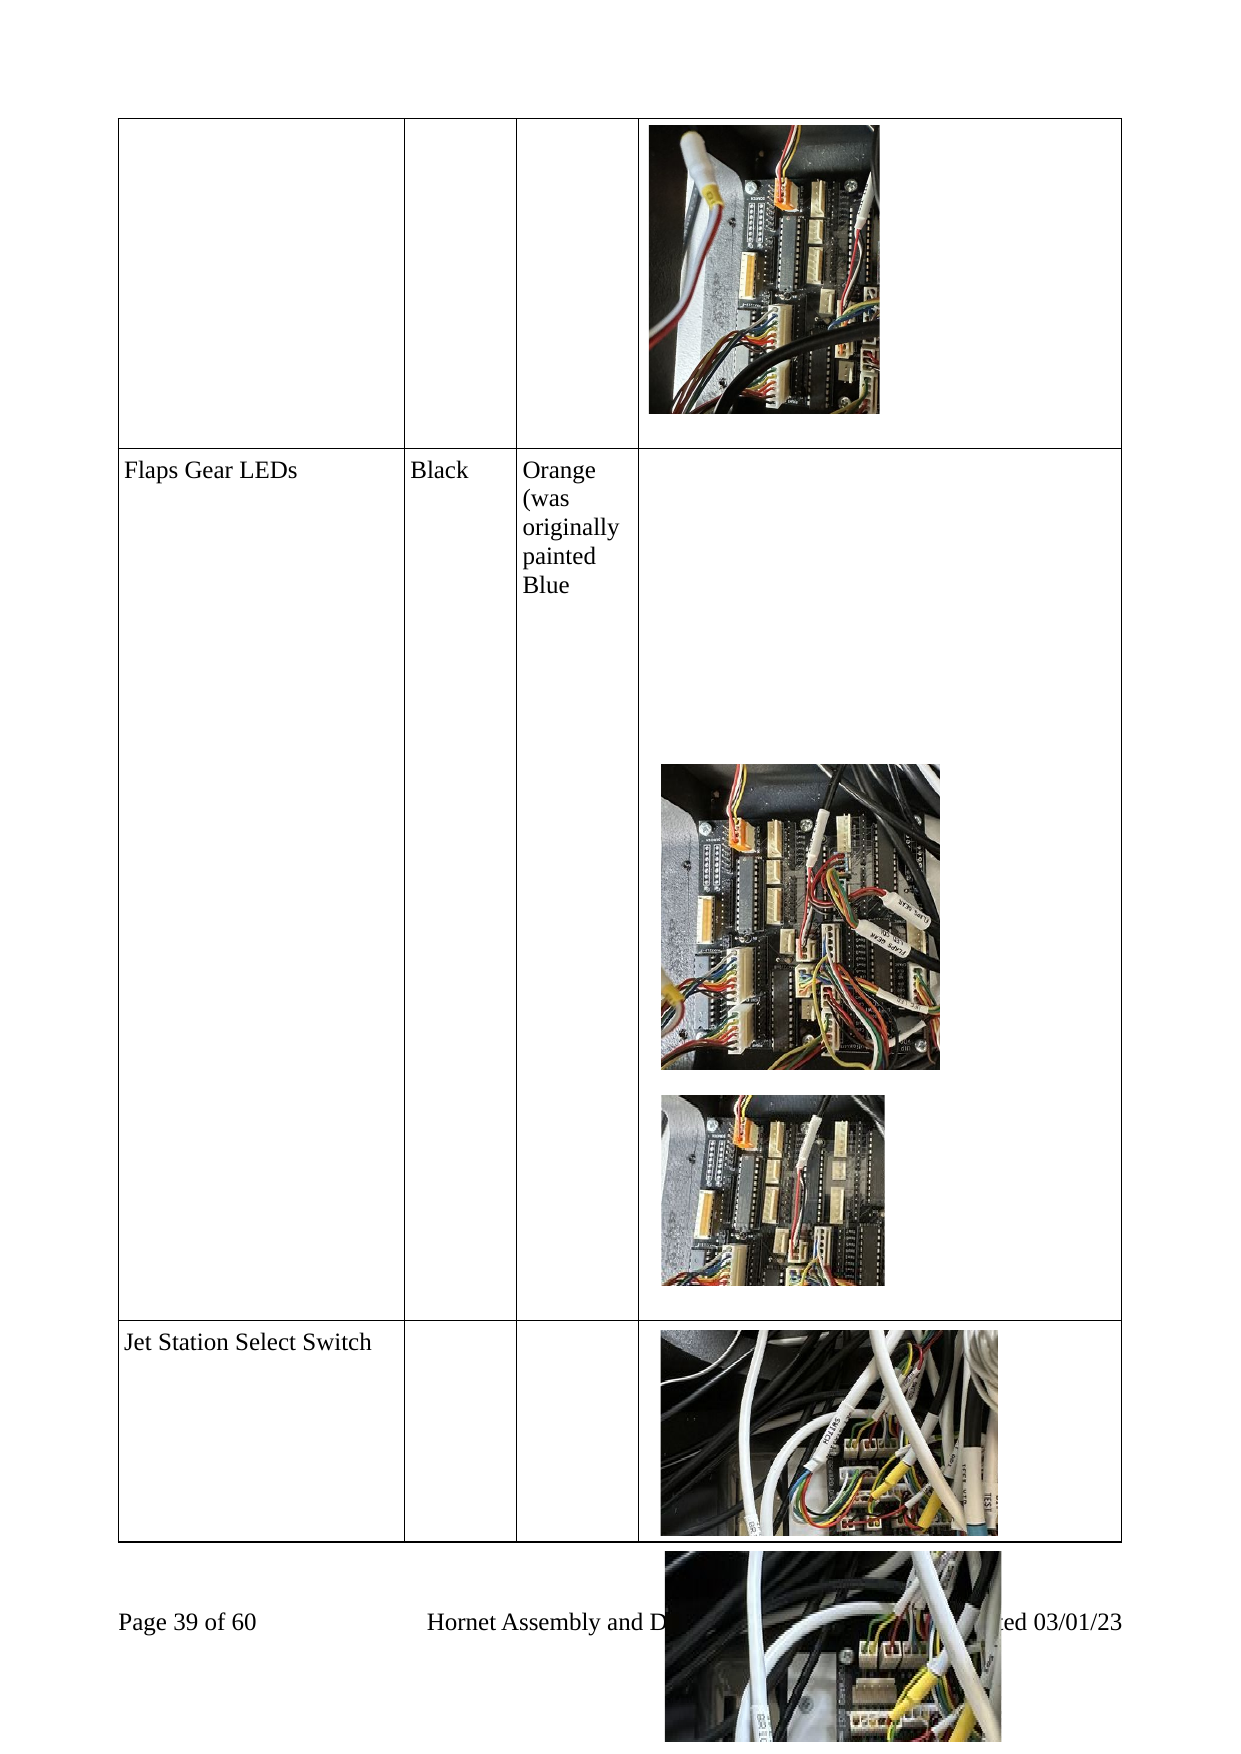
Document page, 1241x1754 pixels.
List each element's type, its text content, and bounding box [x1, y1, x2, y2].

table_cell [639, 119, 1121, 448]
table_cell [639, 1321, 1121, 1541]
picture [661, 764, 940, 1070]
table_cell Jet Station Select Switch [119, 1321, 404, 1541]
table_cell Flaps Gear LEDs [119, 449, 404, 1320]
table_cell [405, 119, 516, 448]
table_cell [517, 119, 638, 448]
table_cell Black [405, 449, 516, 1320]
picture [661, 1095, 885, 1286]
table_cell [517, 1321, 638, 1541]
table_cell [639, 449, 1121, 1320]
picture [664, 1551, 1002, 1742]
table_cell [405, 1321, 516, 1541]
table_cell [119, 119, 404, 448]
table_cell Orange (was originally painted Blue [517, 449, 638, 1320]
picture [660, 1330, 998, 1536]
picture [648, 125, 880, 414]
